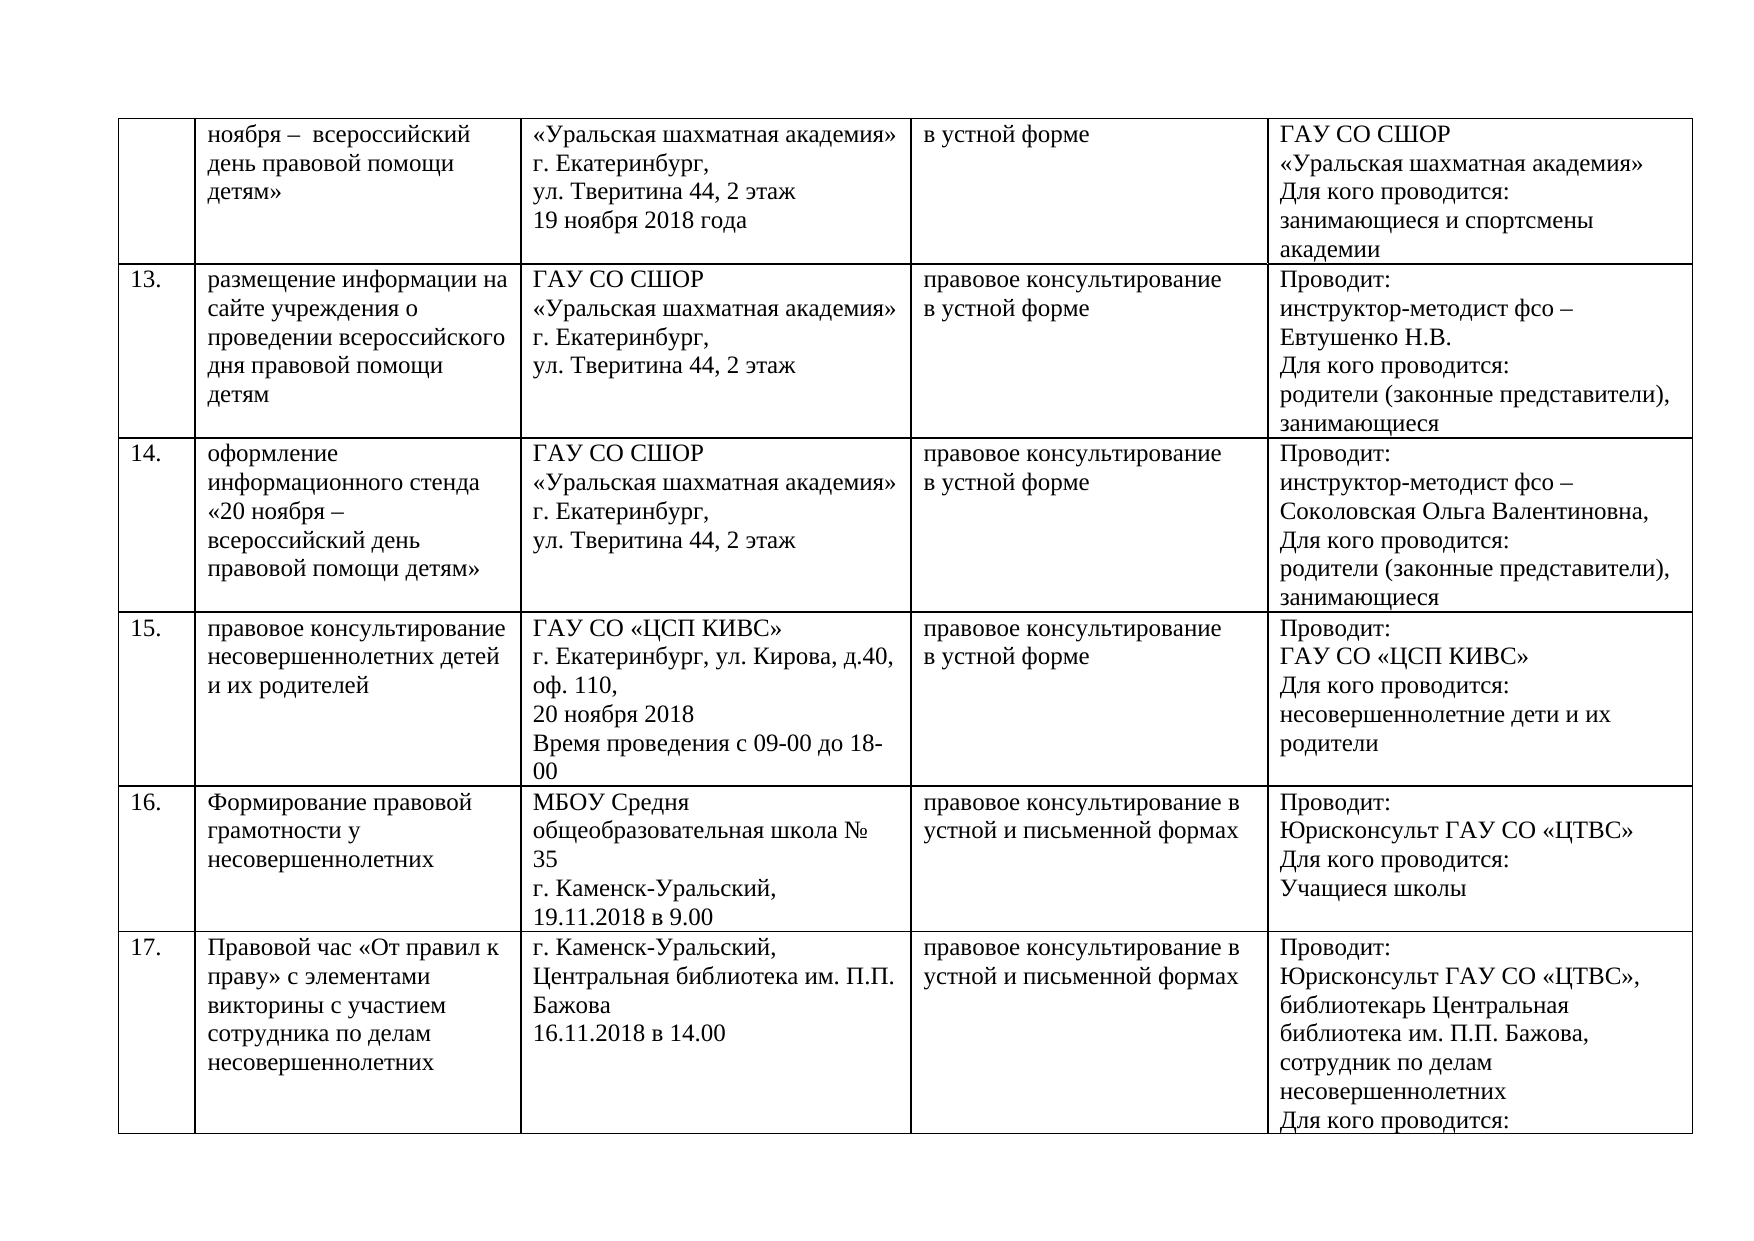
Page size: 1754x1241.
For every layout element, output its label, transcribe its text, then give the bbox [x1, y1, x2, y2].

table_cell в устной форме [912, 119, 1267, 263]
table_cell правовое консультирование в устной и письменной формах [912, 932, 1267, 1133]
table_cell правовое консультирование в устной и письменной формах [912, 787, 1267, 931]
table_cell 15. [119, 613, 194, 785]
table_cell 14. [119, 439, 194, 611]
table_cell «Уральская шахматная академия» г. Екатеринбург, ул. Тверитина 44, 2 этаж 19 ноября 2018 года [522, 119, 910, 263]
table_cell МБОУ Средня общеобразовательная школа № 35 г. Каменск-Уральский, 19.11.2018 в 9.00 [522, 787, 910, 931]
table_cell ГАУ СО «ЦСП КИВС» г. Екатеринбург, ул. Кирова, д.40, оф. 110, 20 ноября 2018 Время проведения с 09-00 до 18-00 [522, 613, 910, 785]
table_cell Проводит: инструктор-методист фсо – Соколовская Ольга Валентиновна, Для кого проводится: родители (законные представители), занимающиеся [1269, 439, 1692, 611]
table_cell Проводит: инструктор-методист фсо – Евтушенко Н.В. Для кого проводится: родители (законные представители), занимающиеся [1269, 265, 1692, 437]
table_cell оформление информационного стенда «20 ноября – всероссийский день правовой помощи детям» [196, 439, 520, 611]
table_cell г. Каменск-Уральский, Центральная библиотека им. П.П. Бажова 16.11.2018 в 14.00 [522, 932, 910, 1133]
table_cell правовое консультирование в устной форме [912, 439, 1267, 611]
table_cell Правовой час «От правил к праву» с элементами викторины с участием сотрудника по делам несовершеннолетних [196, 932, 520, 1133]
table_cell Проводит: ГАУ СО «ЦСП КИВС» Для кого проводится: несовершеннолетние дети и их родители [1269, 613, 1692, 785]
table_cell ГАУ СО СШОР «Уральская шахматная академия» г. Екатеринбург, ул. Тверитина 44, 2 этаж [522, 439, 910, 611]
table_cell правовое консультирование в устной форме [912, 265, 1267, 437]
table_cell Формирование правовой грамотности у несовершеннолетних [196, 787, 520, 931]
table_cell правовое консультирование в устной форме [912, 613, 1267, 785]
table_cell размещение информации на сайте учреждения о проведении всероссийского дня правовой помощи детям [196, 265, 520, 437]
table_cell ГАУ СО СШОР «Уральская шахматная академия» Для кого проводится: занимающиеся и спортсмены академии [1269, 119, 1692, 263]
table_cell 17. [119, 932, 194, 1133]
table_cell ГАУ СО СШОР «Уральская шахматная академия» г. Екатеринбург, ул. Тверитина 44, 2 этаж [522, 265, 910, 437]
table_cell [119, 119, 194, 263]
table_cell ноября – всероссийский день правовой помощи детям» [196, 119, 520, 263]
table_cell Проводит: Юрисконсульт ГАУ СО «ЦТВС» Для кого проводится: Учащиеся школы [1269, 787, 1692, 931]
table_cell 16. [119, 787, 194, 931]
table_cell Проводит: Юрисконсульт ГАУ СО «ЦТВС», библиотекарь Центральная библиотека им. П.П. Бажова, сотрудник по делам несовершеннолетних Для кого проводится: [1269, 932, 1692, 1133]
table_cell 13. [119, 265, 194, 437]
table_cell правовое консультирование несовершеннолетних детей и их родителей [196, 613, 520, 785]
